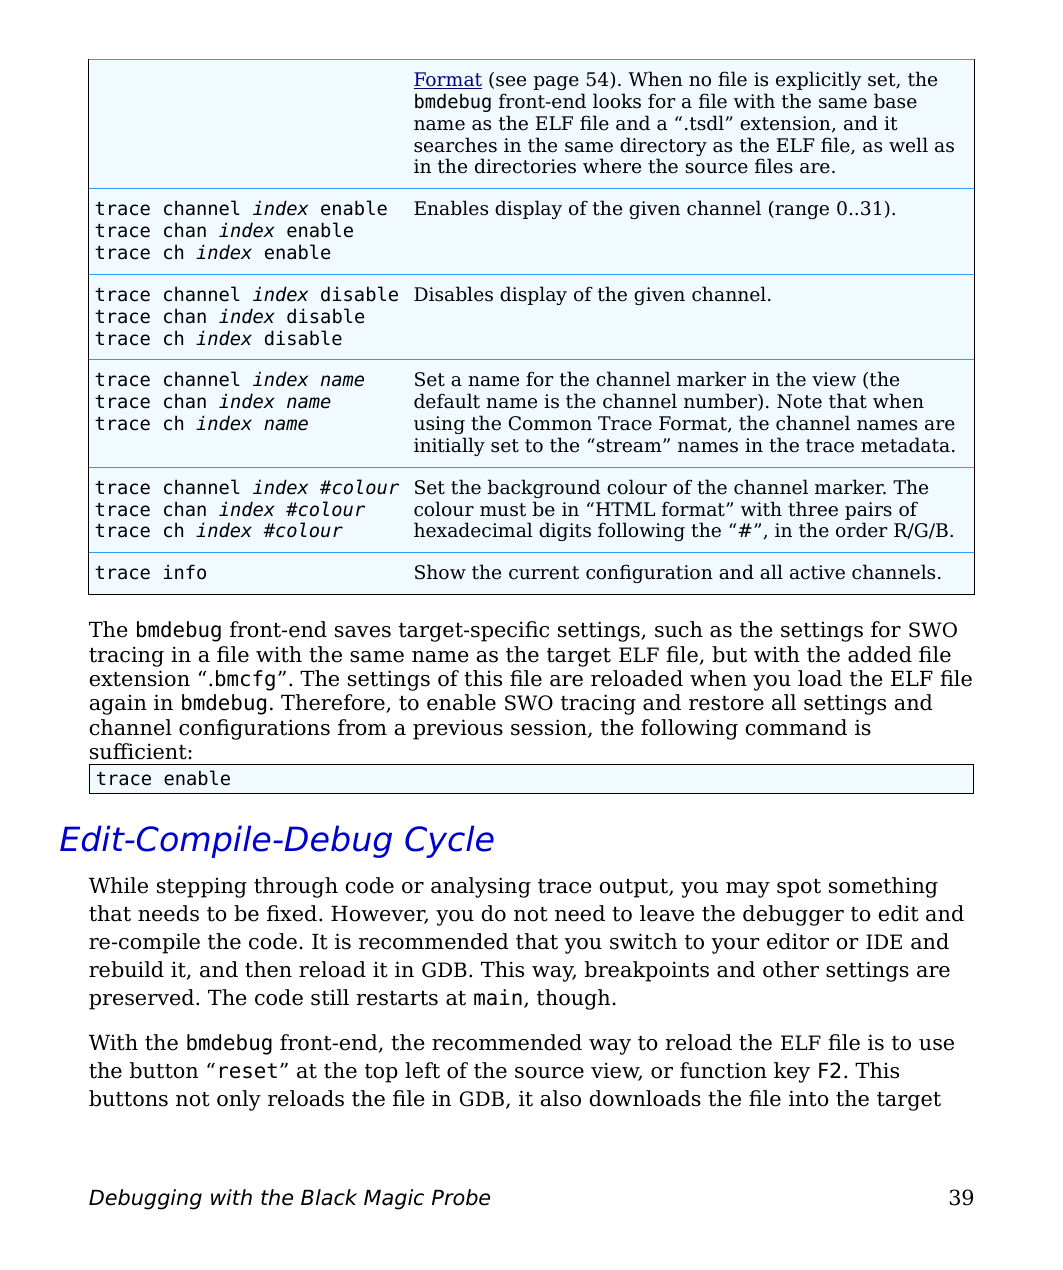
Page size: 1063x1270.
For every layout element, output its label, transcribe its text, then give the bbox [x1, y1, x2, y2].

table_cell Enables display of the given channel (range 0..31). [408, 189, 974, 274]
text trace enable [90, 765, 973, 793]
text The bmdebug front-end saves target-specific settings, such as the settings for SWO tracing in a file with the same name as the target ELF file, but with the added file extension “.bmcfg”. The settings of this file are reloaded when you load the ELF file again in bmdebug. Therefore, to enable SWO tracing and restore all settings and channel configurations from a previous session, the following command is sufficient: [88, 618, 974, 764]
table_cell Disables display of the given channel. [408, 275, 974, 359]
table_cell Format (see page 54). When no file is explicitly set, the bmdebug front-end looks for a file with the same base name as the ELF file and a “.tsdl” extension, and it searches in the same directory as the ELF file, as well as in the directories where the source files are. [408, 60, 974, 188]
table_cell trace channel index enable trace chan index enable trace ch index enable [89, 189, 407, 274]
text While stepping through code or analysing trace output, you may spot something that needs to be fixed. However, you do not need to leave the debugger to edit and re-compile the code. It is recommended that you switch to your editor or IDE and rebuild it, and then reload it in GDB. This way, breakpoints and other settings are preserved. The code still restarts at main, though. [88, 874, 974, 1010]
table_cell Set a name for the channel marker in the view (the default name is the channel number). Note that when using the Common Trace Format, the channel names are initially set to the “stream” names in the trace metadata. [408, 360, 974, 467]
table_cell [89, 60, 407, 188]
table_cell trace channel index disable trace chan index disable trace ch index disable [89, 275, 407, 359]
table_cell Set the background colour of the channel marker. The colour must be in “HTML format” with three pairs of hexadecimal digits following the “#”, in the order R/G/B. [408, 468, 974, 552]
table_cell trace info [89, 553, 407, 594]
text With the bmdebug front-end, the recommended way to reload the ELF file is to use the button “reset” at the top left of the source view, or function key F2. This buttons not only reloads the file in GDB, it also downloads the file into the target [88, 1031, 974, 1111]
table_cell Show the current configuration and all active channels. [408, 553, 974, 594]
table_cell trace channel index #colour trace chan index #colour trace ch index #colour [89, 468, 407, 552]
table_cell trace channel index name trace chan index name trace ch index name [89, 360, 407, 467]
subtitle Edit-Compile-Debug Cycle [59, 821, 974, 859]
